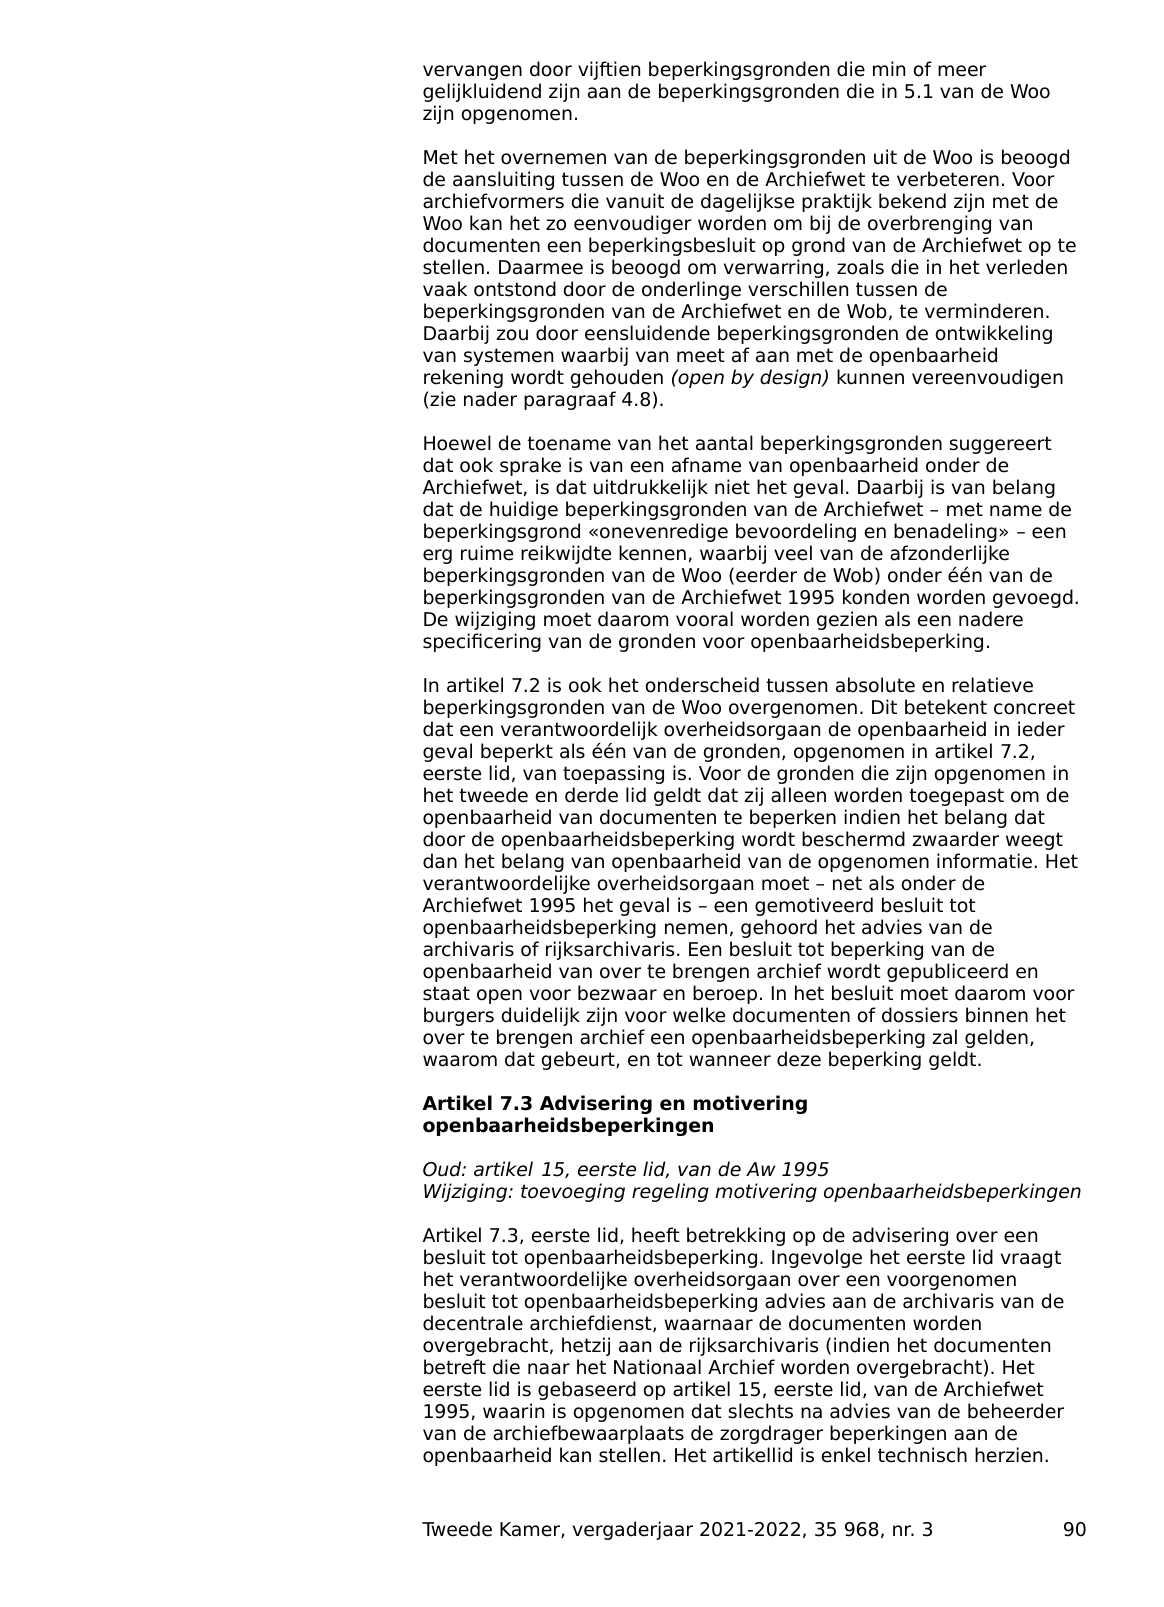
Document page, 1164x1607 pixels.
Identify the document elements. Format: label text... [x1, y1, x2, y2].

text Hoewel de toename van het aantal beperkingsgronden suggereert dat ook sprake is van een afname van openbaarheid onder de Archiefwet, is dat uitdrukkelijk niet het geval. Daarbij is van belang dat de huidige beperkingsgronden van de Archiefwet – met name de beperkingsgrond «onevenredige bevoordeling en benadeling» – een erg ruime reikwijdte kennen, waarbij veel van de afzonderlijke beperkingsgronden van de Woo (eerder de Wob) onder één van de beperkingsgronden van de Archiefwet 1995 konden worden gevoegd. De wijziging moet daarom vooral worden gezien als een nadere specificering van de gronden voor openbaarheidsbeperking. [422, 433, 1087, 653]
text vervangen door vijftien beperkingsgronden die min of meer gelijkluidend zijn aan de beperkingsgronden die in 5.1 van de Woo zijn opgenomen. [422, 59, 1087, 125]
text Oud: artikel 15, eerste lid, van de Aw 1995 [422, 1159, 1087, 1181]
text Artikel 7.3, eerste lid, heeft betrekking op de advisering over een besluit tot openbaarheidsbeperking. Ingevolge het eerste lid vraagt het verantwoordelijke overheidsorgaan over een voorgenomen besluit tot openbaarheidsbeperking advies aan de archivaris van de decentrale archiefdienst, waarnaar de documenten worden overgebracht, hetzij aan de rijksarchivaris (indien het documenten betreft die naar het Nationaal Archief worden overgebracht). Het eerste lid is gebaseerd op artikel 15, eerste lid, van de Archiefwet 1995, waarin is opgenomen dat slechts na advies van de beheerder van de archiefbewaarplaats de zorgdrager beperkingen aan de openbaarheid kan stellen. Het artikellid is enkel technisch herzien. [422, 1225, 1087, 1467]
text Wijziging: toevoeging regeling motivering openbaarheidsbeperkingen [422, 1181, 1087, 1203]
text In artikel 7.2 is ook het onderscheid tussen absolute en relatieve beperkingsgronden van de Woo overgenomen. Dit betekent concreet dat een verantwoordelijk overheidsorgaan de openbaarheid in ieder geval beperkt als één van de gronden, opgenomen in artikel 7.2, eerste lid, van toepassing is. Voor de gronden die zijn opgenomen in het tweede en derde lid geldt dat zij alleen worden toegepast om de openbaarheid van documenten te beperken indien het belang dat door de openbaarheidsbeperking wordt beschermd zwaarder weegt dan het belang van openbaarheid van de opgenomen informatie. Het verantwoordelijke overheidsorgaan moet – net als onder de Archiefwet 1995 het geval is – een gemotiveerd besluit tot openbaarheidsbeperking nemen, gehoord het advies van de archivaris of rijksarchivaris. Een besluit tot beperking van de openbaarheid van over te brengen archief wordt gepubliceerd en staat open voor bezwaar en beroep. In het besluit moet daarom voor burgers duidelijk zijn voor welke documenten of dossiers binnen het over te brengen archief een openbaarheidsbeperking zal gelden, waarom dat gebeurt, en tot wanneer deze beperking geldt. [422, 675, 1087, 1071]
subtitle Artikel 7.3 Advisering en motivering openbaarheidsbeperkingen [422, 1093, 1087, 1137]
text Met het overnemen van de beperkingsgronden uit de Woo is beoogd de aansluiting tussen de Woo en de Archiefwet te verbeteren. Voor archiefvormers die vanuit de dagelijkse praktijk bekend zijn met de Woo kan het zo eenvoudiger worden om bij de overbrenging van documenten een beperkingsbesluit op grond van de Archiefwet op te stellen. Daarmee is beoogd om verwarring, zoals die in het verleden vaak ontstond door de onderlinge verschillen tussen de beperkingsgronden van de Archiefwet en de Wob, te verminderen. Daarbij zou door eensluidende beperkingsgronden de ontwikkeling van systemen waarbij van meet af aan met de openbaarheid rekening wordt gehouden (open by design) kunnen vereenvoudigen (zie nader paragraaf 4.8). [422, 147, 1087, 411]
